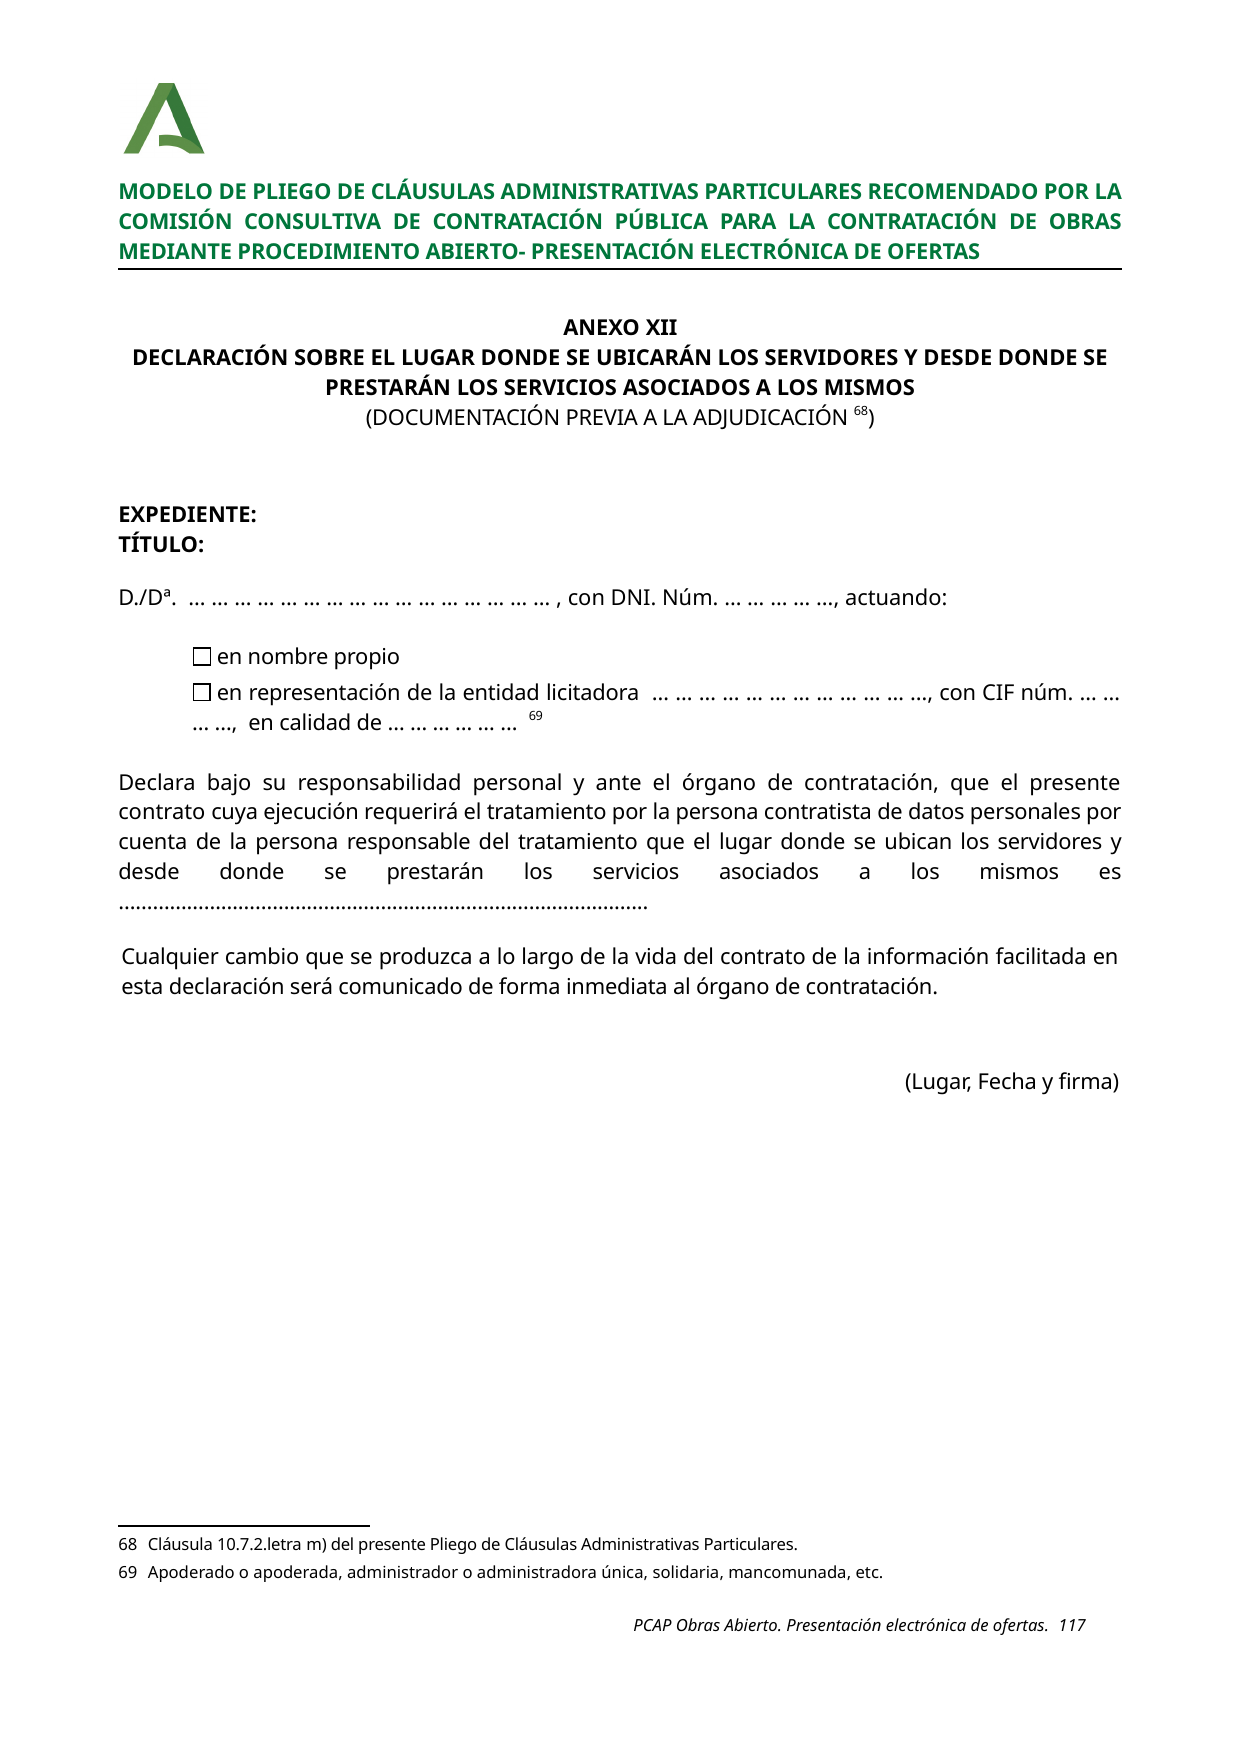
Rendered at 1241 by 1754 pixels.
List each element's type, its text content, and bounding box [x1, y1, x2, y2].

picture [119, 78, 209, 158]
text Cualquier cambio que se produzca a lo largo de la vida del contrato de la información facilitada en esta declaración será comunicado de forma inmediata al órgano de contratación. [118, 941, 1122, 1001]
text MODELO DE PLIEGO DE CLÁUSULAS ADMINISTRATIVAS PARTICULARES RECOMENDADO POR LA COMISIÓN CONSULTIVA DE CONTRATACIÓN PÚBLICA PARA LA CONTRATACIÓN DE OBRAS MEDIANTE PROCEDIMIENTO ABIERTO- PRESENTACIÓN ELECTRÓNICA DE OFERTAS [118, 176, 1122, 268]
text EXPEDIENTE: [118, 499, 1122, 529]
text en nombre propio [192, 641, 1122, 671]
text Cláusula 10.7.2.letra m) del presente Pliego de Cláusulas Administrativas Particulares. [118, 1532, 1122, 1555]
text en representación de la entidad licitadora … … … … … … … … … … … …, con CIF núm. … … … …, en calidad de … … … … … … [192, 677, 1122, 737]
text (DOCUMENTACIÓN PREVIA A LA ADJUDICACIÓN ) [118, 402, 1122, 431]
text Declara bajo su responsabilidad personal y ante el órgano de contratación, que el presente contrato cuya ejecución requerirá el tratamiento por la persona contratista de datos personales por cuenta de la persona responsable del tratamiento que el lugar donde se ubican los servidores y desde donde se prestarán los servicios asociados a los mismos es ………………………………………………………………………………... [118, 767, 1122, 916]
text DECLARACIÓN SOBRE EL LUGAR DONDE SE UBICARÁN LOS SERVIDORES Y DESDE DONDE SE PRESTARÁN LOS SERVICIOS ASOCIADOS A LOS MISMOS [118, 342, 1122, 402]
text (Lugar, Fecha y firma) [118, 1063, 1122, 1096]
text Apoderado o apoderada, administrador o administradora única, solidaria, mancomunada, etc. [118, 1561, 1122, 1584]
text ANEXO XII [118, 312, 1122, 342]
text TÍTULO: [118, 529, 1122, 559]
text D./Dª. … … … … … … … … … … … … … … … … , con DNI. Núm. … … … … …, actuando: [118, 582, 1122, 612]
